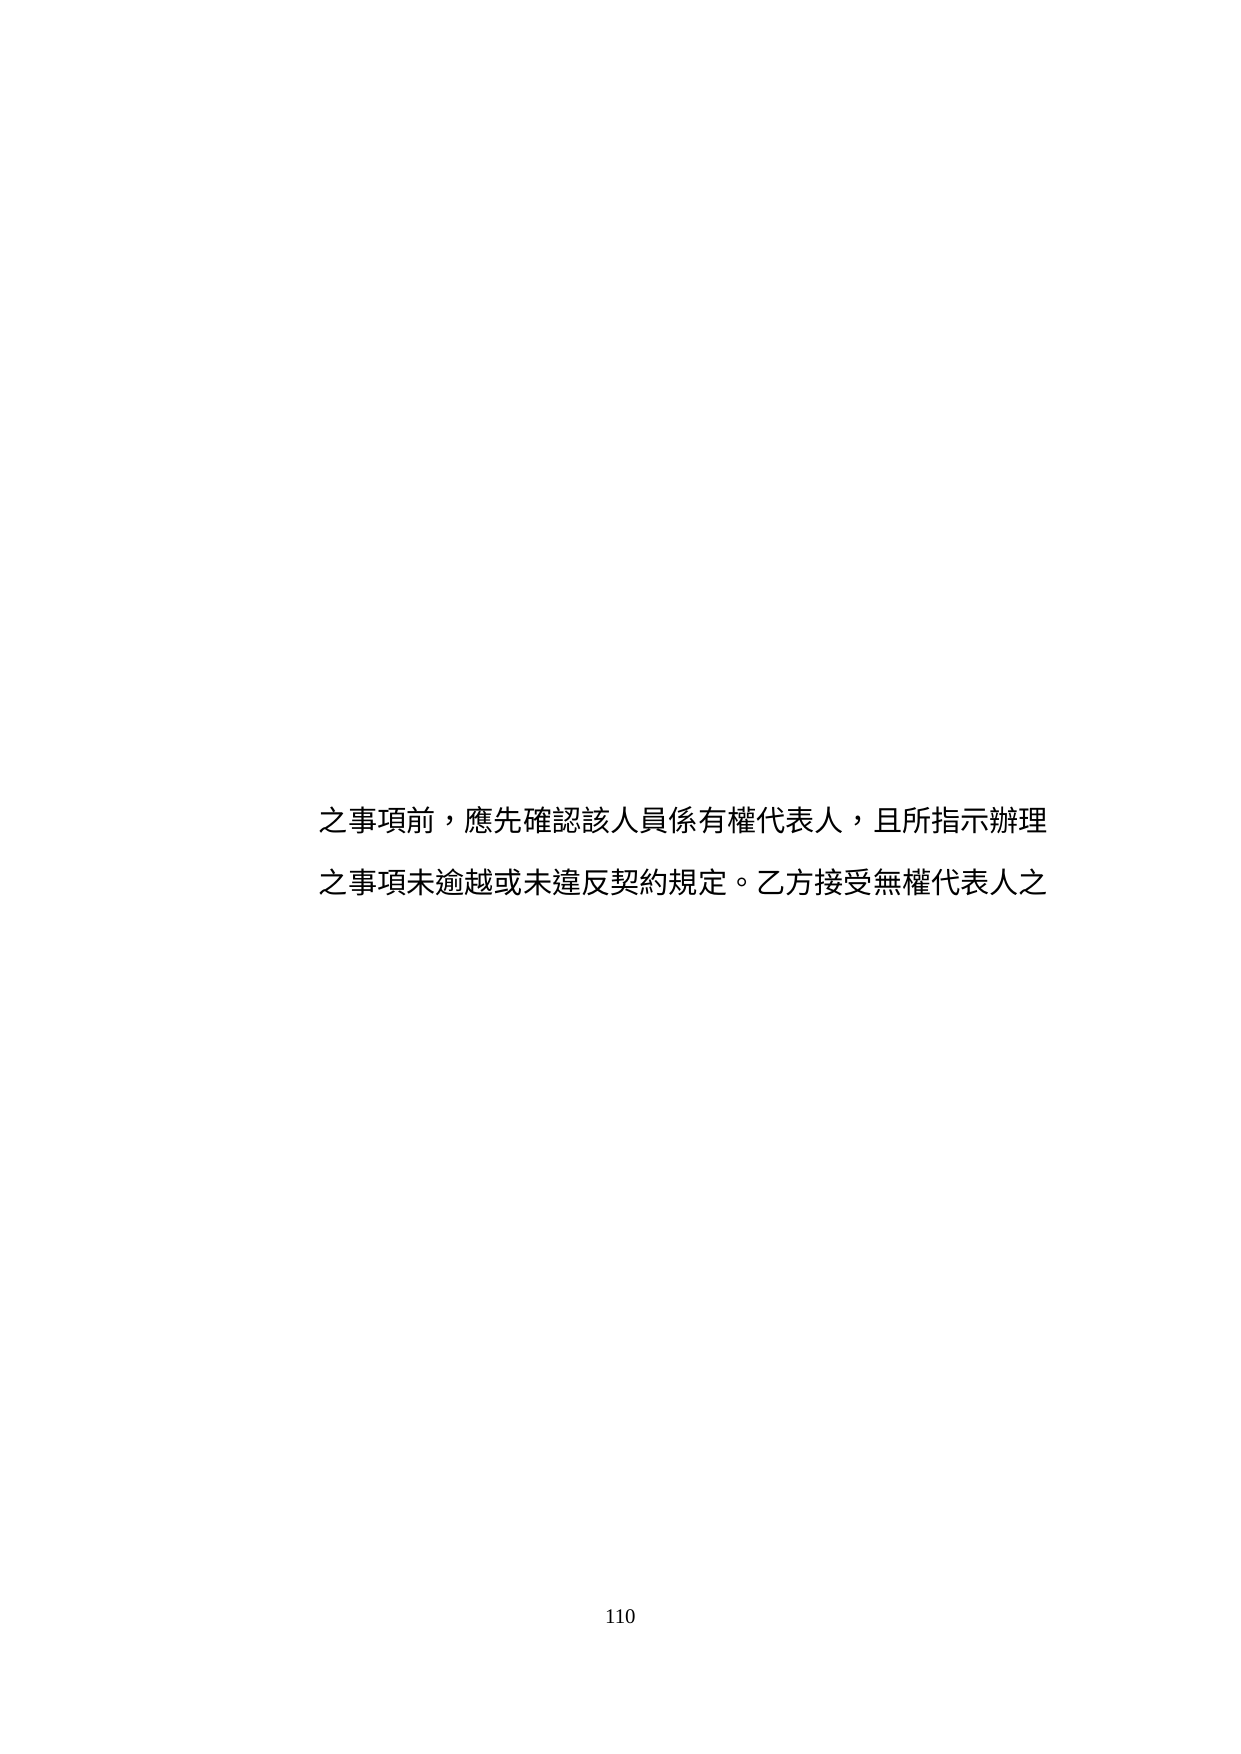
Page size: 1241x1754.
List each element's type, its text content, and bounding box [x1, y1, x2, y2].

list 之事項前，應先確認該人員係有權代表人，且所指示辦理之事項未逾越或未違反契約規定。乙方接受無權代表人之 [244, 777, 1053, 902]
